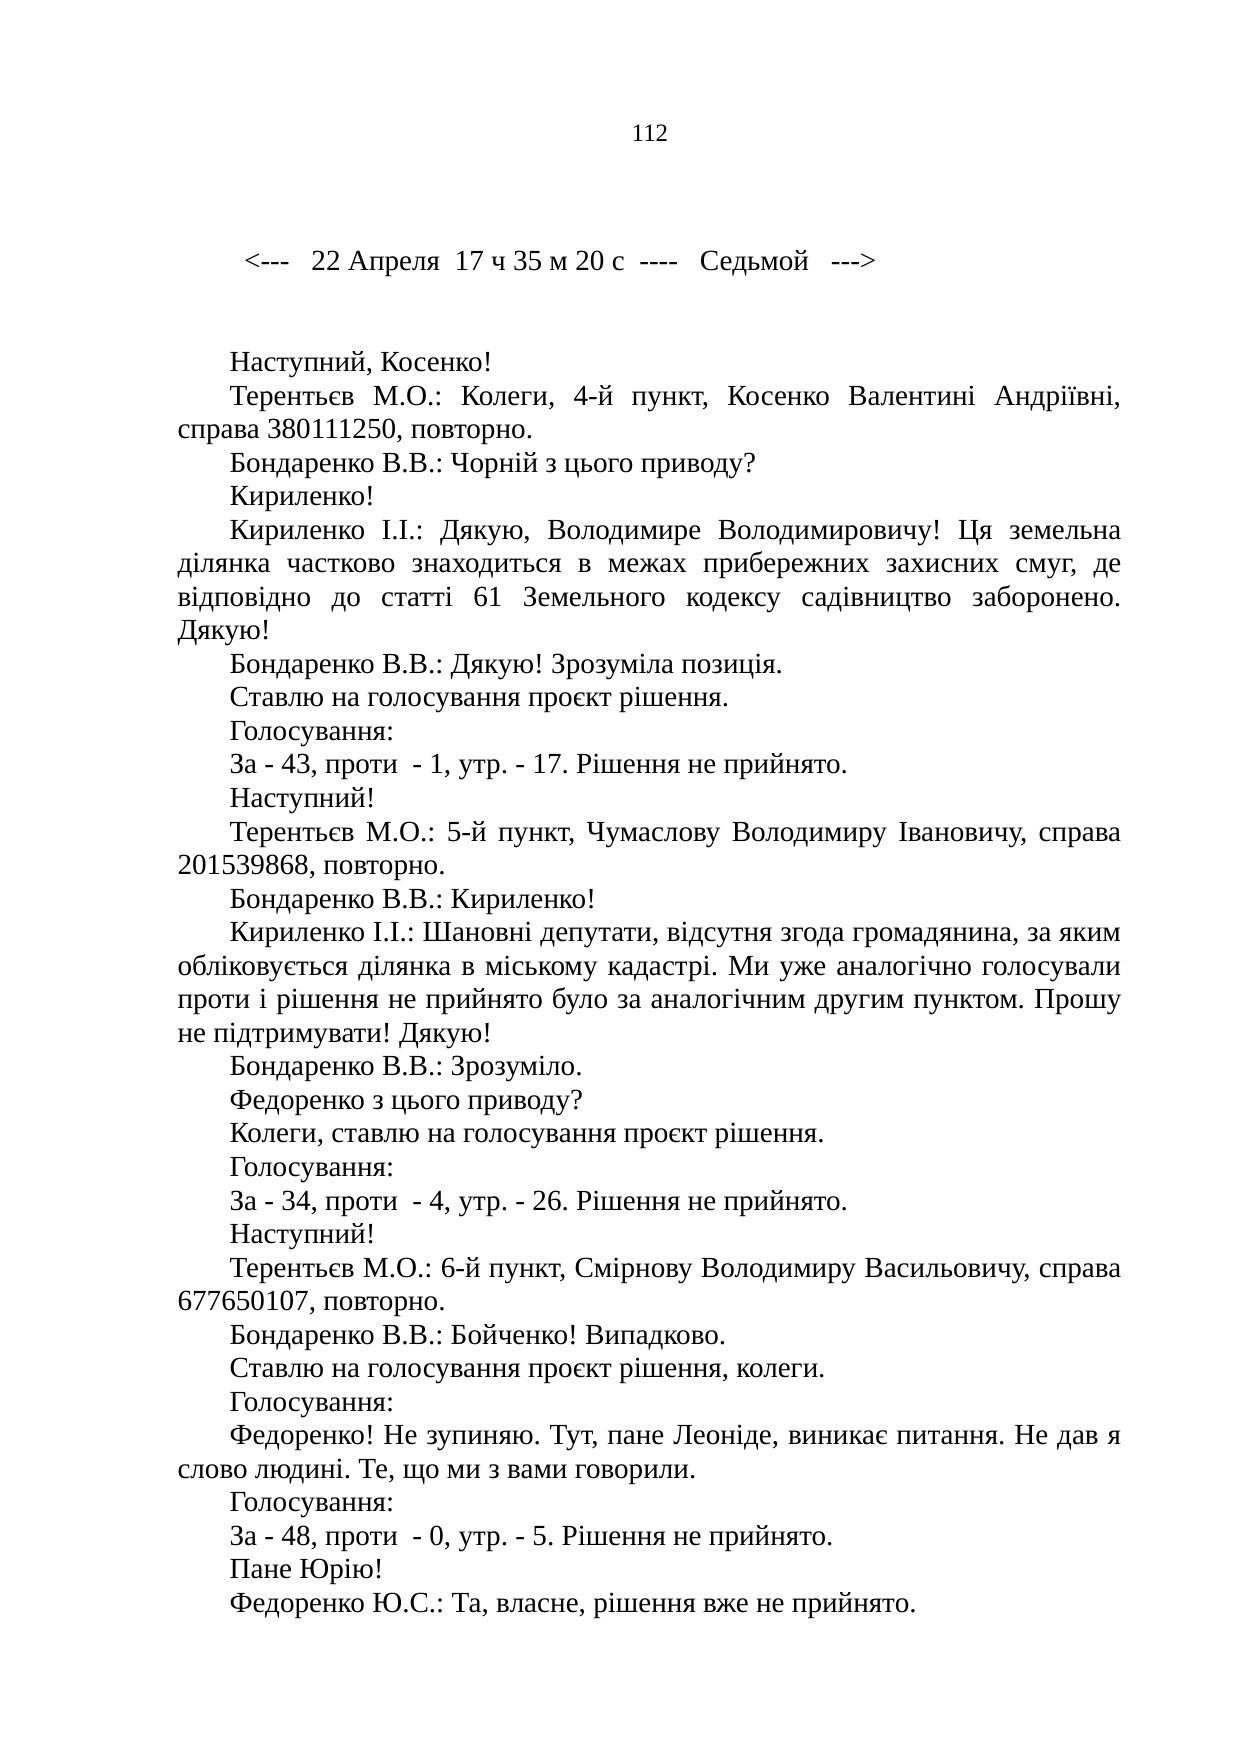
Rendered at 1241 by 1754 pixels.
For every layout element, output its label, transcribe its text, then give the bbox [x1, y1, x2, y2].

text За - 43, проти - 1, утр. - 17. Рішення не прийнято. [177, 747, 1122, 780]
text <--- 22 Апреля 17 ч 35 м 20 с ---- Седьмой ---> [177, 243, 1122, 277]
text Терентьєв М.О.: Колеги, 4-й пункт, Косенко Валентині Андріївні, справа 380111250, повторно. [177, 378, 1122, 445]
text Кириленко! [177, 478, 1122, 512]
text Федоренко Ю.С.: Та, власне, рішення вже не прийнято. [177, 1585, 1122, 1619]
text Наступний, Косенко! [177, 344, 1122, 378]
text Бондаренко В.В.: Дякую! Зрозуміла позиція. [177, 646, 1122, 679]
text Федоренко з цього приводу? [177, 1082, 1122, 1116]
text Наступний! [177, 780, 1122, 814]
text Голосування: [177, 1149, 1122, 1183]
text Голосування: [177, 713, 1122, 747]
text Кириленко І.І.: Дякую, Володимире Володимировичу! Ця земельна ділянка частково знаходиться в межах прибережних захисних смуг, де відповідно до статті 61 Земельного кодексу садівництво заборонено. Дякую! [177, 512, 1122, 646]
text За - 34, проти - 4, утр. - 26. Рішення не прийнято. [177, 1183, 1122, 1216]
text Бондаренко В.В.: Кириленко! [177, 881, 1122, 914]
text Кириленко І.І.: Шановні депутати, відсутня згода громадянина, за яким обліковується ділянка в міському кадастрі. Ми уже аналогічно голосували проти і рішення не прийнято було за аналогічним другим пунктом. Прошу не підтримувати! Дякую! [177, 914, 1122, 1048]
text Терентьєв М.О.: 5-й пункт, Чумаслову Володимиру Івановичу, справа 201539868, повторно. [177, 814, 1122, 881]
text Колеги, ставлю на голосування проєкт рішення. [177, 1116, 1122, 1149]
text Пане Юрію! [177, 1552, 1122, 1585]
text Голосування: [177, 1384, 1122, 1417]
text За - 48, проти - 0, утр. - 5. Рішення не прийнято. [177, 1518, 1122, 1552]
text Ставлю на голосування проєкт рішення, колеги. [177, 1350, 1122, 1384]
text Бондаренко В.В.: Бойченко! Випадково. [177, 1317, 1122, 1350]
text Бондаренко В.В.: Чорній з цього приводу? [177, 445, 1122, 478]
text Бондаренко В.В.: Зрозуміло. [177, 1048, 1122, 1082]
text Федоренко! Не зупиняю. Тут, пане Леоніде, виникає питання. Не дав я слово людині. Те, що ми з вами говорили. [177, 1417, 1122, 1484]
text Ставлю на голосування проєкт рішення. [177, 679, 1122, 713]
text Терентьєв М.О.: 6-й пункт, Смірнову Володимиру Васильовичу, справа 677650107, повторно. [177, 1250, 1122, 1317]
text Голосування: [177, 1484, 1122, 1518]
text Наступний! [177, 1216, 1122, 1250]
